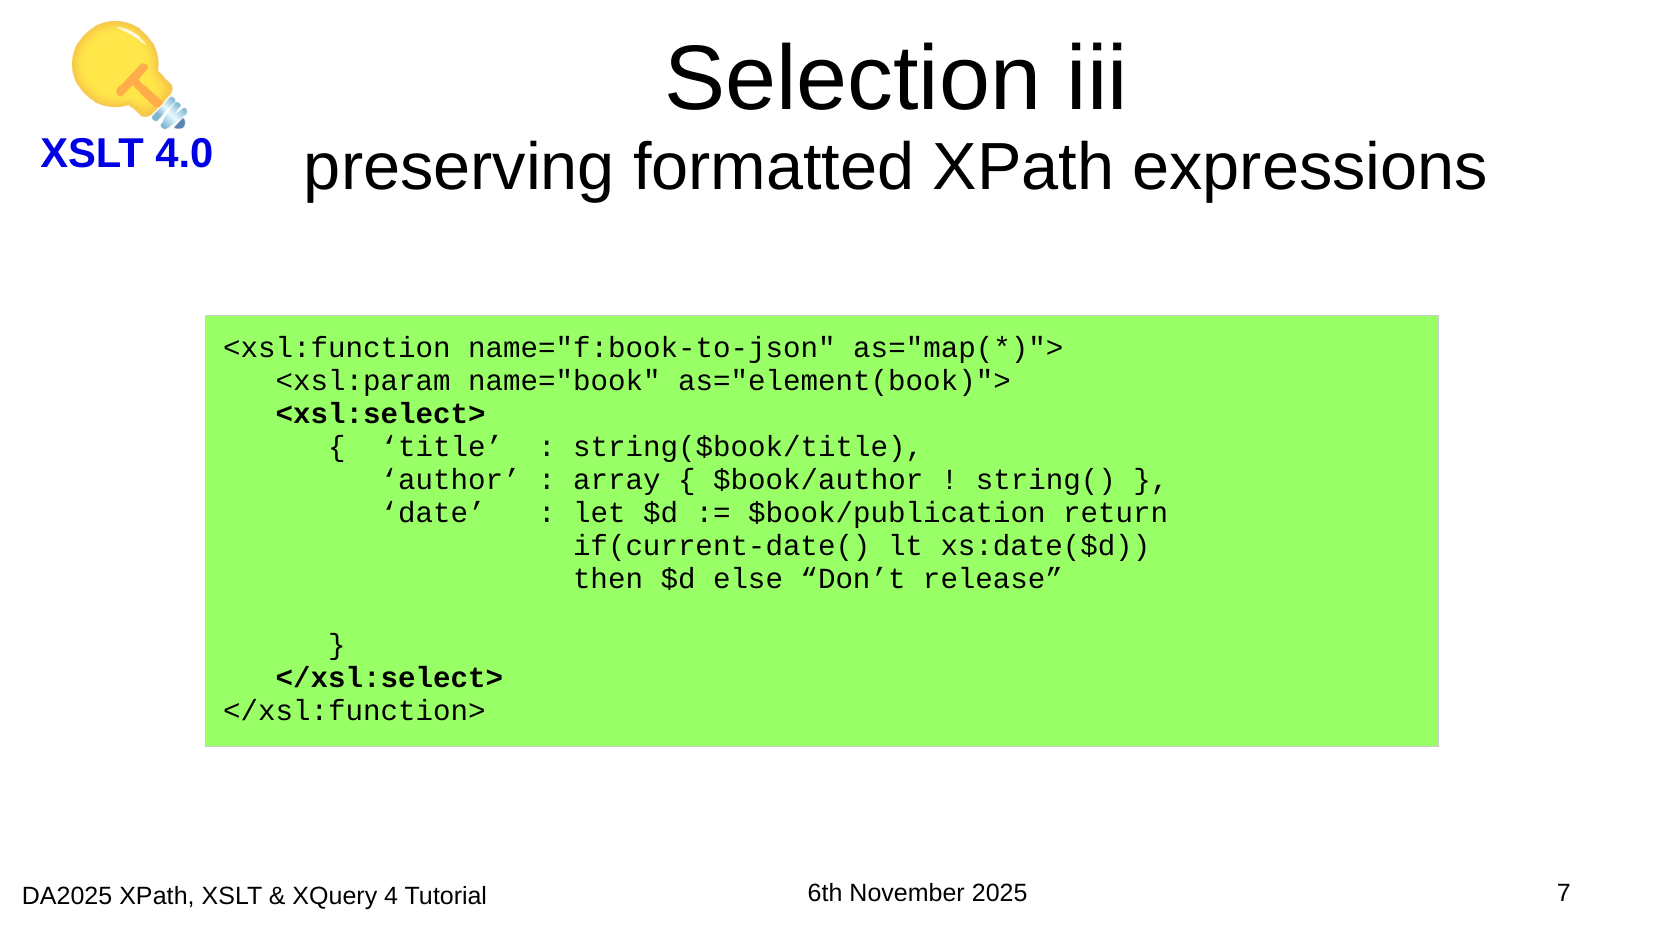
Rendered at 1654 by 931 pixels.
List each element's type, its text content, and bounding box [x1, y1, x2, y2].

title Selection iii preserving formatted XPath expressions [222, 26, 1571, 204]
picture [72, 21, 187, 129]
text_box <xsl:function name="f:book-to-json" as="map(*)"> <xsl:param name="book" as="element(book)"> <xsl:select> { ‘title’ : string($book/title), ‘author’ : array { $book/author ! string() }, ‘date’ : let $d := $book/publication return if(current-date() lt xs:date($d)) then $d else “Don’t release” } </xsl:select> </xsl:function> [205, 315, 1439, 714]
